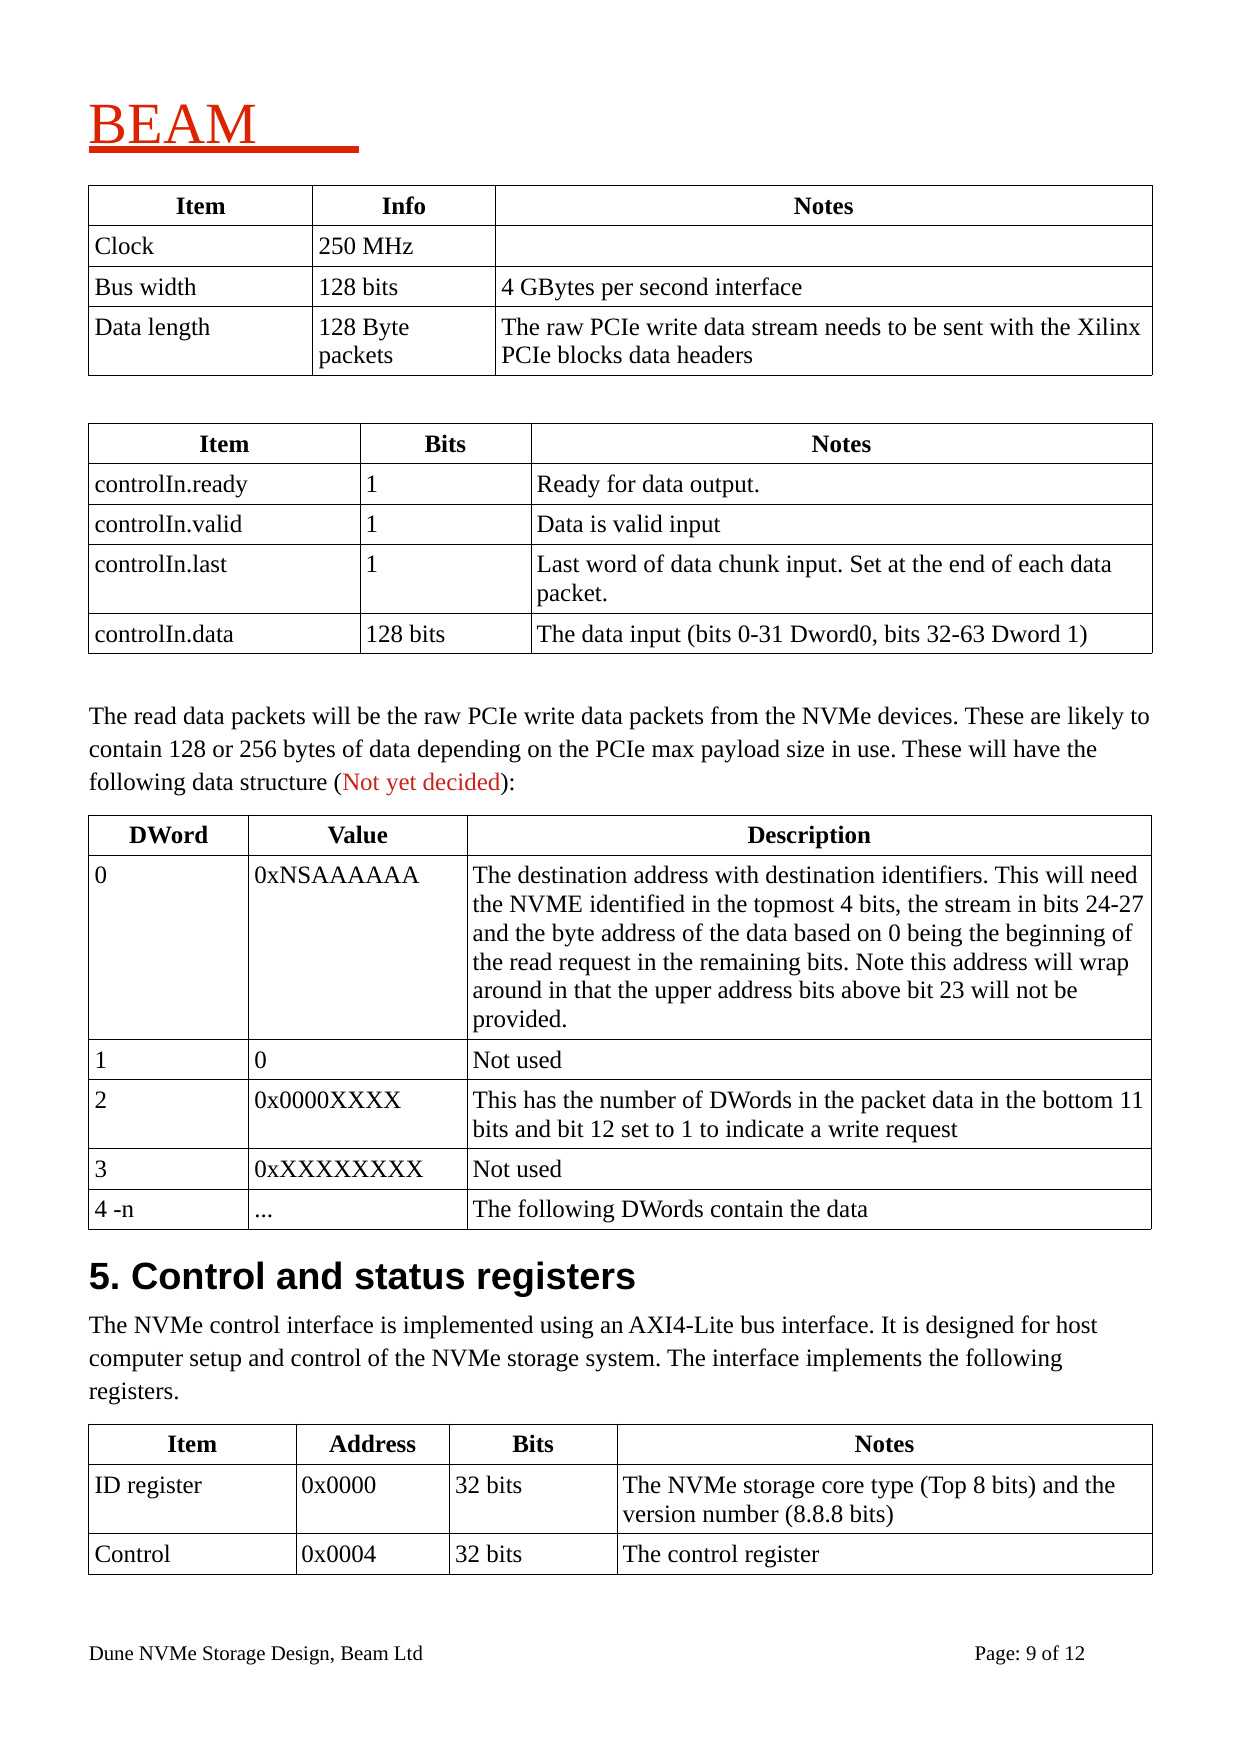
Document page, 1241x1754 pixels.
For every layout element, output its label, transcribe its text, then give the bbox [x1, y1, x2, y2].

table_header Item [89, 424, 360, 463]
table_header DWord [89, 816, 248, 855]
table_cell Data length [89, 307, 312, 375]
table_cell ID register [89, 1465, 296, 1533]
table_cell The destination address with destination identifiers. This will need the NVME identified in the topmost 4 bits, the stream in bits 24-27 and the byte address of the data based on 0 being the beginning of the read request in the remaining bits. Note this address will wrap around in that the upper address bits above bit 23 will not be provided. [468, 856, 1151, 1039]
table_cell 128 bits [313, 267, 495, 306]
table_header Bits [450, 1425, 617, 1464]
table_header Value [249, 816, 467, 855]
table_cell The NVMe storage core type (Top 8 bits) and the version number (8.8.8 bits) [618, 1465, 1152, 1533]
table_header Notes [496, 186, 1152, 225]
table_cell Control [89, 1534, 296, 1573]
table_cell 128 Byte packets [313, 307, 495, 375]
table_cell 0 [249, 1040, 467, 1079]
table_cell 0x0004 [297, 1534, 449, 1573]
table_cell 32 bits [450, 1465, 617, 1533]
table_cell controlIn.last [89, 545, 360, 613]
table_cell 1 [361, 545, 531, 613]
table_cell Data is valid input [532, 505, 1152, 544]
table_cell 0xNSAAAAAA [249, 856, 467, 1039]
table_cell 0x0000 [297, 1465, 449, 1533]
table_header Notes [532, 424, 1152, 463]
table_cell The following DWords contain the data [468, 1190, 1151, 1229]
table_header Notes [618, 1425, 1152, 1464]
table_cell [496, 226, 1152, 266]
table_cell Last word of data chunk input. Set at the end of each data packet. [532, 545, 1152, 613]
table_cell 1 [361, 464, 531, 503]
table_cell 1 [361, 505, 531, 544]
table_cell 4 GBytes per second interface [496, 267, 1152, 306]
table_cell Bus width [89, 267, 312, 306]
table_cell Not used [468, 1149, 1151, 1188]
table_header Bits [361, 424, 531, 463]
table_cell 128 bits [361, 614, 531, 653]
table_cell 1 [89, 1040, 248, 1079]
table_header Address [297, 1425, 449, 1464]
table_cell controlIn.valid [89, 505, 360, 544]
table_cell 0xXXXXXXXX [249, 1149, 467, 1188]
table_cell controlIn.ready [89, 464, 360, 503]
table_cell 250 MHz [313, 226, 495, 266]
table_header Description [468, 816, 1151, 855]
subtitle Control and status registers [88, 1254, 1152, 1298]
table_cell 32 bits [450, 1534, 617, 1573]
table_header Item [89, 186, 312, 225]
table_cell ... [249, 1190, 467, 1229]
table_cell Not used [468, 1040, 1151, 1079]
table_cell The raw PCIe write data stream needs to be sent with the Xilinx PCIe blocks data headers [496, 307, 1152, 375]
table_cell 2 [89, 1080, 248, 1148]
table_cell The data input (bits 0-31 Dword0, bits 32-63 Dword 1) [532, 614, 1152, 653]
table_cell 0x0000XXXX [249, 1080, 467, 1148]
text The read data packets will be the raw PCIe write data packets from the NVMe devices. These are likely to contain 128 or 256 bytes of data depending on the PCIe max payload size in use. These will have the following data structure (Not yet decided): [88, 701, 1152, 796]
table_cell This has the number of DWords in the packet data in the bottom 11 bits and bit 12 set to 1 to indicate a write request [468, 1080, 1151, 1148]
table_cell 4 -n [89, 1190, 248, 1229]
table_cell Ready for data output. [532, 464, 1152, 503]
table_cell 0 [89, 856, 248, 1039]
table_cell The control register [618, 1534, 1152, 1573]
text The NVMe control interface is implemented using an AXI4-Lite bus interface. It is designed for host computer setup and control of the NVMe storage system. The interface implements the following registers. [88, 1310, 1152, 1405]
table_header Info [313, 186, 495, 225]
table_header Item [89, 1425, 296, 1464]
table_cell Clock [89, 226, 312, 266]
table_cell 3 [89, 1149, 248, 1188]
table_cell controlIn.data [89, 614, 360, 653]
